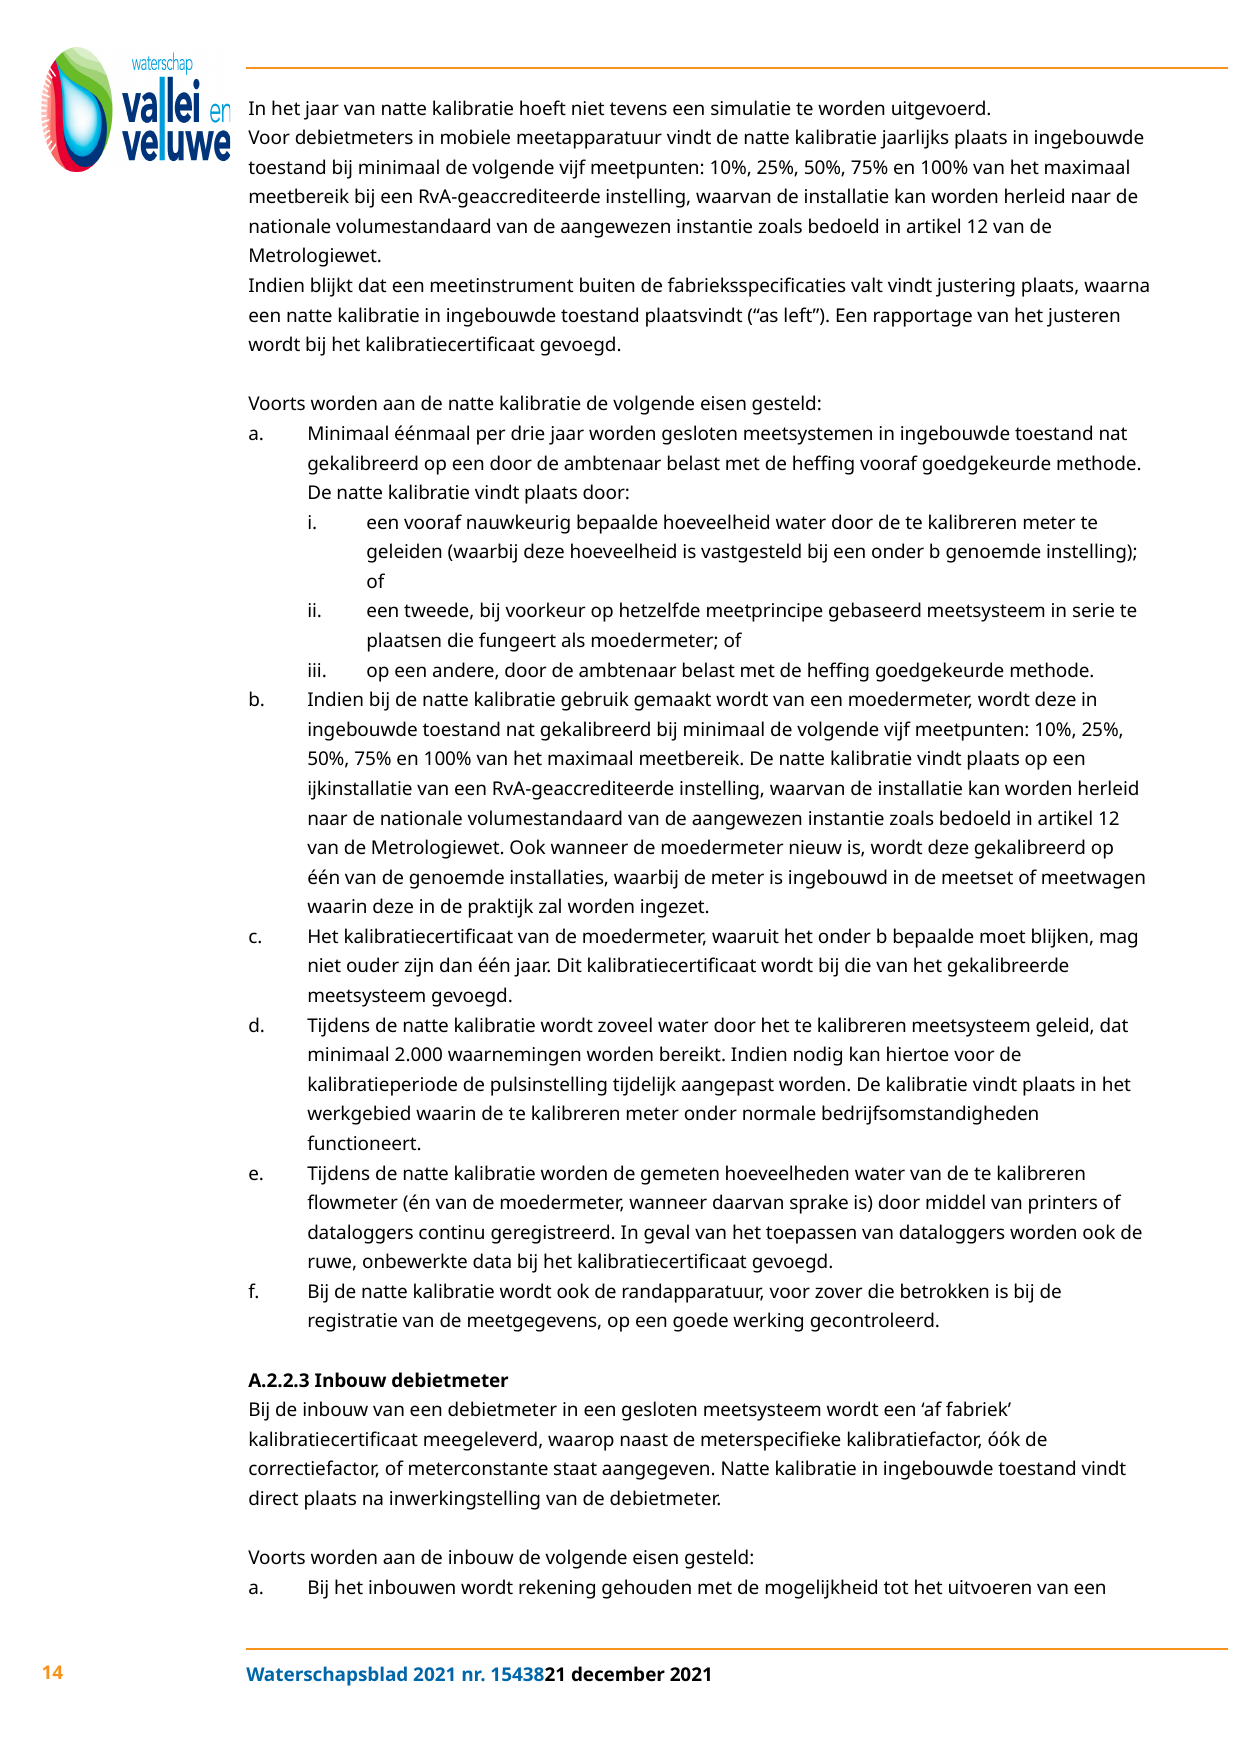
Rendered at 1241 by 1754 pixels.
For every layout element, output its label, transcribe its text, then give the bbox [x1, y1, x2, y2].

list op een andere, door de ambtenaar belast met de heffing goedgekeurde methode. [307, 657, 1152, 683]
list Tijdens de natte kalibratie worden de gemeten hoeveelheden water van de te kalibreren flowmeter (én van de moedermeter, wanneer daarvan sprake is) door middel van printers of dataloggers continu geregistreerd. In geval van het toepassen van dataloggers worden ook de ruwe, onbewerkte data bij het kalibratiecertificaat gevoegd. [248, 1160, 1152, 1274]
text A.2.2.3 Inbouw debietmeter [248, 1367, 1152, 1393]
list Het kalibratiecertificaat van de moedermeter, waaruit het onder b bepaalde moet blijken, mag niet ouder zijn dan één jaar. Dit kalibratiecertificaat wordt bij die van het gekalibreerde meetsysteem gevoegd. [248, 923, 1152, 1008]
text Bij de inbouw van een debietmeter in een gesloten meetsysteem wordt een ‘af fabriek’ kalibratiecertificaat meegeleverd, waarop naast de meterspecifieke kalibratiefactor, óók de correctiefactor, of meterconstante staat aangegeven. Natte kalibratie in ingebouwde toestand vindt direct plaats na inwerkingstelling van de debietmeter. [248, 1396, 1152, 1511]
list Bij de natte kalibratie wordt ook de randapparatuur, voor zover die betrokken is bij de registratie van de meetgegevens, op een goede werking gecontroleerd. [248, 1278, 1152, 1333]
picture [41, 47, 231, 172]
list een vooraf nauwkeurig bepaalde hoeveelheid water door de te kalibreren meter te geleiden (waarbij deze hoeveelheid is vastgesteld bij een onder b genoemde instelling); of [307, 509, 1152, 594]
list een tweede, bij voorkeur op hetzelfde meetprincipe gebaseerd meetsysteem in serie te plaatsen die fungeert als moedermeter; of [307, 598, 1152, 653]
list Tijdens de natte kalibratie wordt zoveel water door het te kalibreren meetsysteem geleid, dat minimaal 2.000 waarnemingen worden bereikt. Indien nodig kan hiertoe voor de kalibratieperiode de pulsinstelling tijdelijk aangepast worden. De kalibratie vindt plaats in het werkgebied waarin de te kalibreren meter onder normale bedrijfsomstandigheden functioneert. [248, 1012, 1152, 1156]
text Indien blijkt dat een meetinstrument buiten de fabrieksspecificaties valt vindt justering plaats, waarna een natte kalibratie in ingebouwde toestand plaatsvindt (“as left”). Een rapportage van het justeren wordt bij het kalibratiecertificaat gevoegd. [248, 272, 1152, 357]
list Indien bij de natte kalibratie gebruik gemaakt wordt van een moedermeter, wordt deze in ingebouwde toestand nat gekalibreerd bij minimaal de volgende vijf meetpunten: 10%, 25%, 50%, 75% en 100% van het maximaal meetbereik. De natte kalibratie vindt plaats op een ijkinstallatie van een RvA-geaccrediteerde instelling, waarvan de installatie kan worden herleid naar de nationale volumestandaard van de aangewezen instantie zoals bedoeld in artikel 12 van de Metrologiewet. Ook wanneer de moedermeter nieuw is, wordt deze gekalibreerd op één van de genoemde installaties, waarbij de meter is ingebouwd in de meetset of meetwagen waarin deze in de praktijk zal worden ingezet. [248, 686, 1152, 919]
text Voorts worden aan de natte kalibratie de volgende eisen gesteld: [248, 391, 1152, 416]
text Voorts worden aan de inbouw de volgende eisen gesteld: [248, 1544, 1152, 1570]
list Bij het inbouwen wordt rekening gehouden met de mogelijkheid tot het uitvoeren van een [248, 1574, 1152, 1600]
text Voor debietmeters in mobiele meetapparatuur vindt de natte kalibratie jaarlijks plaats in ingebouwde toestand bij minimaal de volgende vijf meetpunten: 10%, 25%, 50%, 75% en 100% van het maximaal meetbereik bij een RvA-geaccrediteerde instelling, waarvan de installatie kan worden herleid naar de nationale volumestandaard van de aangewezen instantie zoals bedoeld in artikel 12 van de Metrologiewet. [248, 124, 1152, 268]
list Minimaal éénmaal per drie jaar worden gesloten meetsystemen in ingebouwde toestand nat gekalibreerd op een door de ambtenaar belast met de heffing vooraf goedgekeurde methode. De natte kalibratie vindt plaats door: [248, 420, 1152, 505]
text In het jaar van natte kalibratie hoeft niet tevens een simulatie te worden uitgevoerd. [248, 95, 1152, 121]
